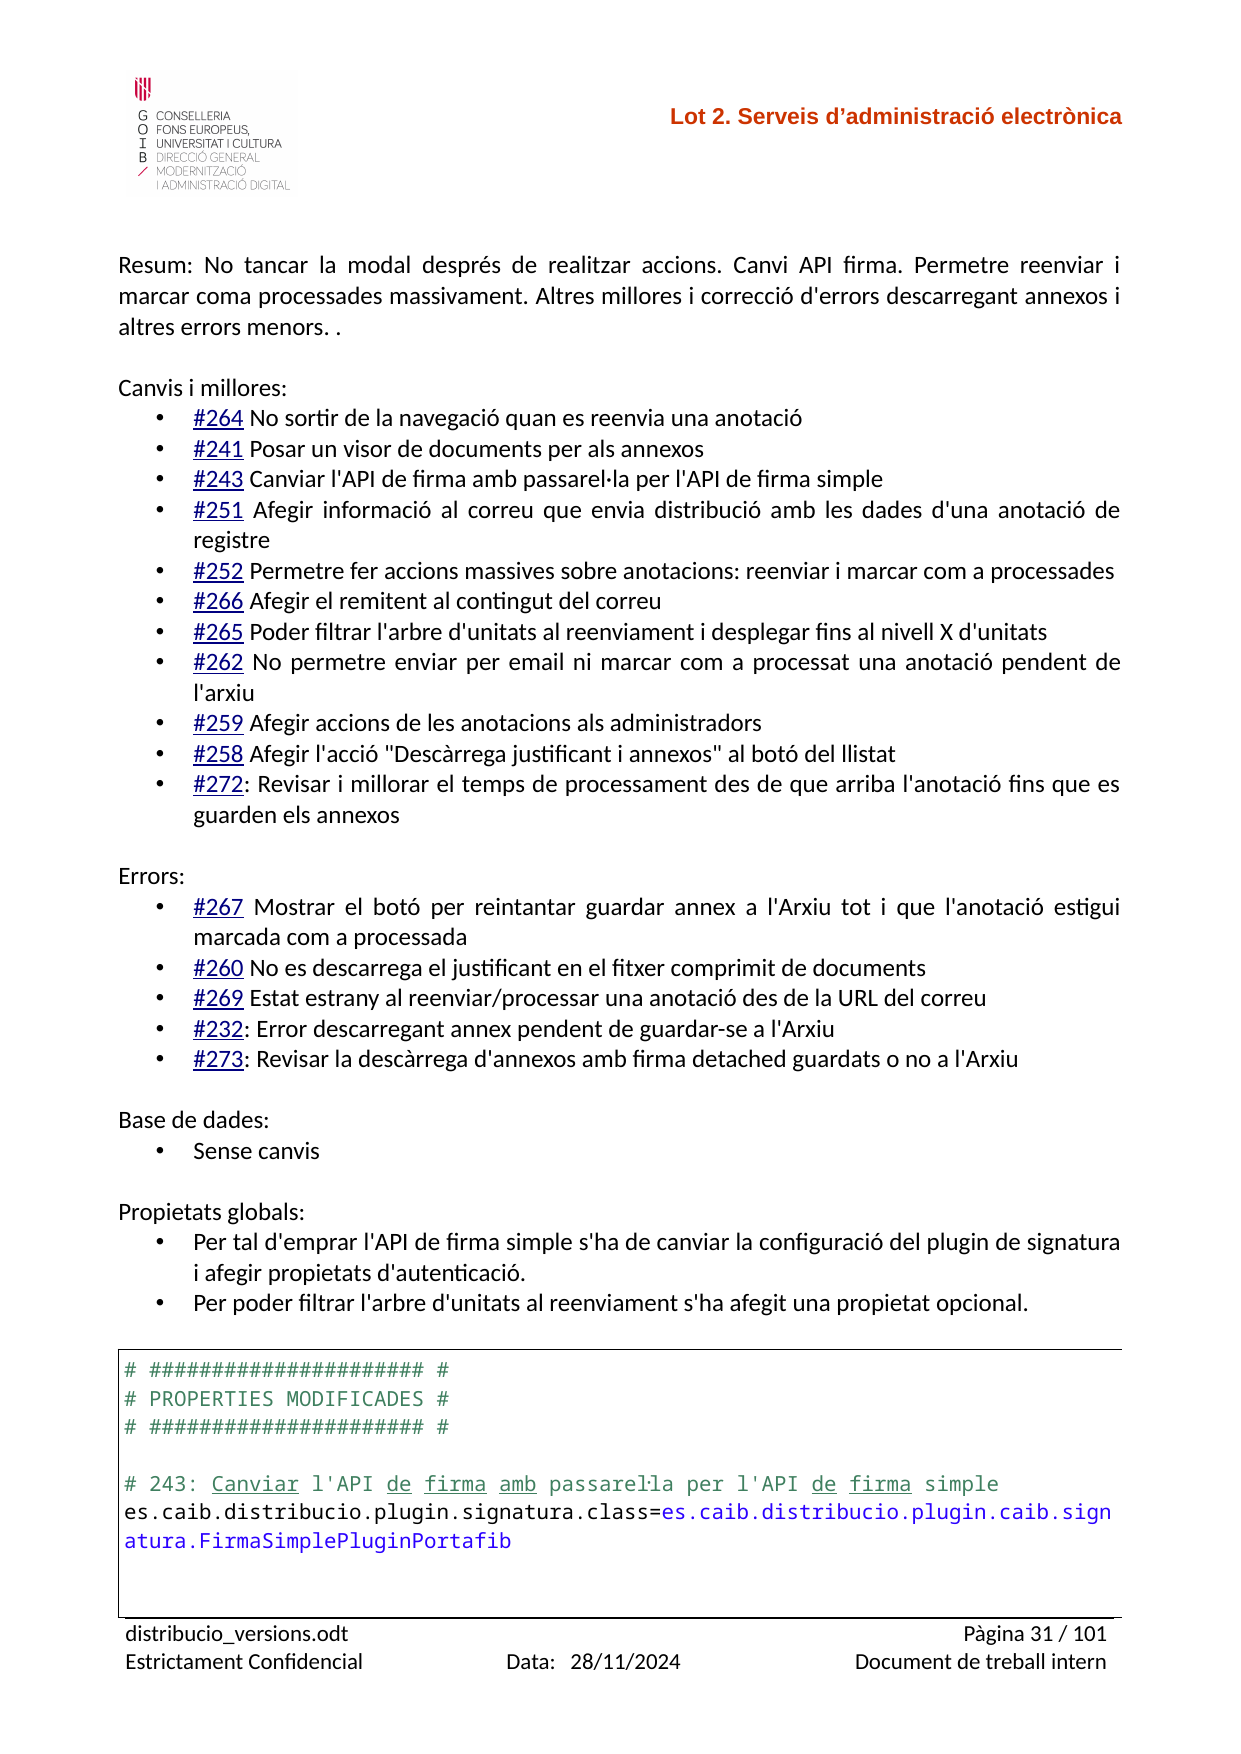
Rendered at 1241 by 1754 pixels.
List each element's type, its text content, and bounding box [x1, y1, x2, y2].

list Sense canvis [156, 1135, 1122, 1165]
list #267 Mostrar el botó per reintantar guardar annex a l'Arxiu tot i que l'anotació estigui marcada com a processada [156, 891, 1122, 952]
list #251 Afegir informació al correu que envia distribució amb les dades d'una anotació de registre [156, 494, 1122, 555]
list #269 Estat estrany al reenviar/processar una anotació des de la URL del correu [156, 982, 1122, 1013]
list #266 Afegir el remitent al contingut del correu [156, 585, 1122, 616]
list Per poder filtrar l'arbre d'unitats al reenviament s'ha afegit una propietat opcional. [156, 1287, 1122, 1318]
text Errors: [118, 860, 1122, 891]
table_header # ###################### # # PROPERTIES MODIFICADES # # ###################### # # 243: Canviar l'API de firma amb passarel·la per l'API de firma simple es.caib.distribucio.plugin.signatura.class=es.caib.distribucio.plugin.caib.signatura.FirmaSimplePluginPortafib [119, 1350, 1122, 1617]
list #265 Poder filtrar l'arbre d'unitats al reenviament i desplegar fins al nivell X d'unitats [156, 616, 1122, 646]
list #260 No es descarrega el justificant en el fitxer comprimit de documents [156, 952, 1122, 982]
text Resum: No tancar la modal després de realitzar accions. Canvi API firma. Permetre reenviar i marcar coma processades massivament. Altres millores i correcció d'errors descarregant annexos i altres errors menors. . [118, 250, 1122, 341]
list #259 Afegir accions de les anotacions als administradors [156, 707, 1122, 738]
list #262 No permetre enviar per email ni marcar com a processat una anotació pendent de l'arxiu [156, 646, 1122, 707]
list #272: Revisar i millorar el temps de processament des de que arriba l'anotació fins que es guarden els annexos [156, 768, 1122, 829]
list Per tal d'emprar l'API de firma simple s'ha de canviar la configuració del plugin de signatura i afegir propietats d'autenticació. [156, 1226, 1122, 1287]
list #241 Posar un visor de documents per als annexos [156, 433, 1122, 463]
list #243 Canviar l'API de firma amb passarel·la per l'API de firma simple [156, 463, 1122, 494]
picture [126, 70, 299, 197]
text Base de dades: [118, 1104, 1122, 1135]
list #258 Afegir l'acció "Descàrrega justificant i annexos" al botó del llistat [156, 738, 1122, 768]
list #273: Revisar la descàrrega d'annexos amb firma detached guardats o no a l'Arxiu [156, 1043, 1122, 1074]
text Canvis i millores: [118, 372, 1122, 402]
list #232: Error descarregant annex pendent de guardar-se a l'Arxiu [156, 1013, 1122, 1043]
list #252 Permetre fer accions massives sobre anotacions: reenviar i marcar com a processades [156, 555, 1122, 585]
list #264 No sortir de la navegació quan es reenvia una anotació [156, 402, 1122, 433]
text Propietats globals: [118, 1196, 1122, 1226]
